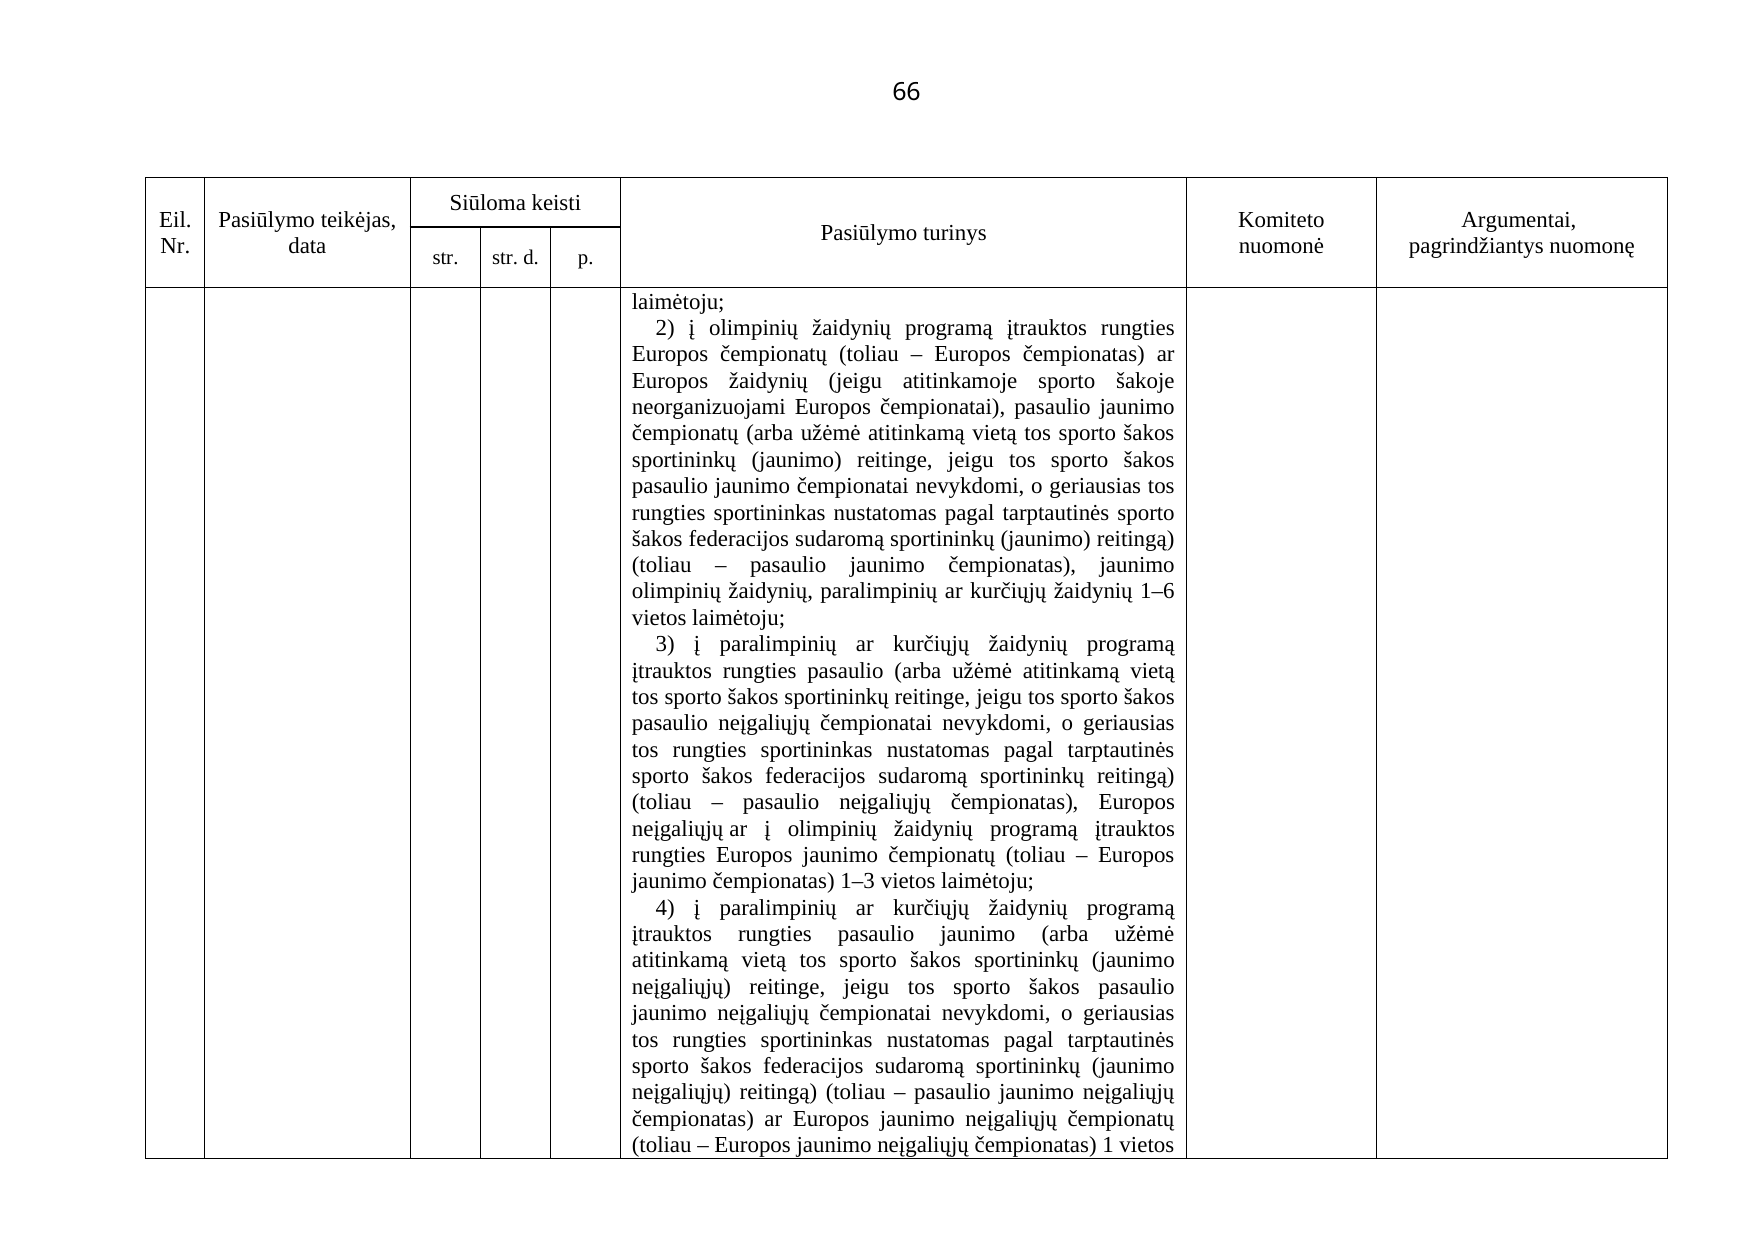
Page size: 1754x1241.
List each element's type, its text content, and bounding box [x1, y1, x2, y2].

table_cell p. [551, 228, 620, 287]
table_cell [1187, 288, 1376, 1157]
table_cell [146, 288, 204, 1157]
table_header Eil. Nr. [146, 178, 204, 287]
table_header Komiteto nuomonė [1187, 178, 1376, 287]
table_cell str. d. [481, 228, 550, 287]
table_cell [481, 288, 550, 1157]
table_cell [551, 288, 620, 1157]
table_cell [1377, 288, 1667, 1157]
table_header Pasiūlymo teikėjas, data [205, 178, 410, 287]
table_header Pasiūlymo turinys [621, 178, 1186, 287]
table_cell [411, 288, 480, 1157]
table_header Argumentai, pagrindžiantys nuomonę [1377, 178, 1667, 287]
table_header Siūloma keisti [411, 178, 620, 226]
table_cell str. [411, 228, 480, 287]
table_cell laimėtoju; 2) į olimpinių žaidynių programą įtrauktos rungties Europos čempionatų (toliau – Europos čempionatas) ar Europos žaidynių (jeigu atitinkamoje sporto šakoje neorganizuojami Europos čempionatai), pasaulio jaunimo čempionatų (arba užėmė atitinkamą vietą tos sporto šakos sportininkų (jaunimo) reitinge, jeigu tos sporto šakos pasaulio jaunimo čempionatai nevykdomi, o geriausias tos rungties sportininkas nustatomas pagal tarptautinės sporto šakos federacijos sudaromą sportininkų (jaunimo) reitingą) (toliau – pasaulio jaunimo čempionatas), jaunimo olimpinių žaidynių, paralimpinių ar kurčiųjų žaidynių 1–6 vietos laimėtoju; 3) į paralimpinių ar kurčiųjų žaidynių programą įtrauktos rungties pasaulio (arba užėmė atitinkamą vietą tos sporto šakos sportininkų reitinge, jeigu tos sporto šakos pasaulio neįgaliųjų čempionatai nevykdomi, o geriausias tos rungties sportininkas nustatomas pagal tarptautinės sporto šakos federacijos sudaromą sportininkų reitingą) (toliau – pasaulio neįgaliųjų čempionatas), Europos neįgaliųjų ar į olimpinių žaidynių programą įtrauktos rungties Europos jaunimo čempionatų (toliau – Europos jaunimo čempionatas) 1–3 vietos laimėtoju; 4) į paralimpinių ar kurčiųjų žaidynių programą įtrauktos rungties pasaulio jaunimo (arba užėmė atitinkamą vietą tos sporto šakos sportininkų (jaunimo neįgaliųjų) reitinge, jeigu tos sporto šakos pasaulio jaunimo neįgaliųjų čempionatai nevykdomi, o geriausias tos rungties sportininkas nustatomas pagal tarptautinės sporto šakos federacijos sudaromą sportininkų (jaunimo neįgaliųjų) reitingą) (toliau – pasaulio jaunimo neįgaliųjų čempionatas) ar Europos jaunimo neįgaliųjų čempionatų (toliau – Europos jaunimo neįgaliųjų čempionatas) 1 vietos [621, 288, 1186, 1157]
table_cell [205, 288, 410, 1157]
